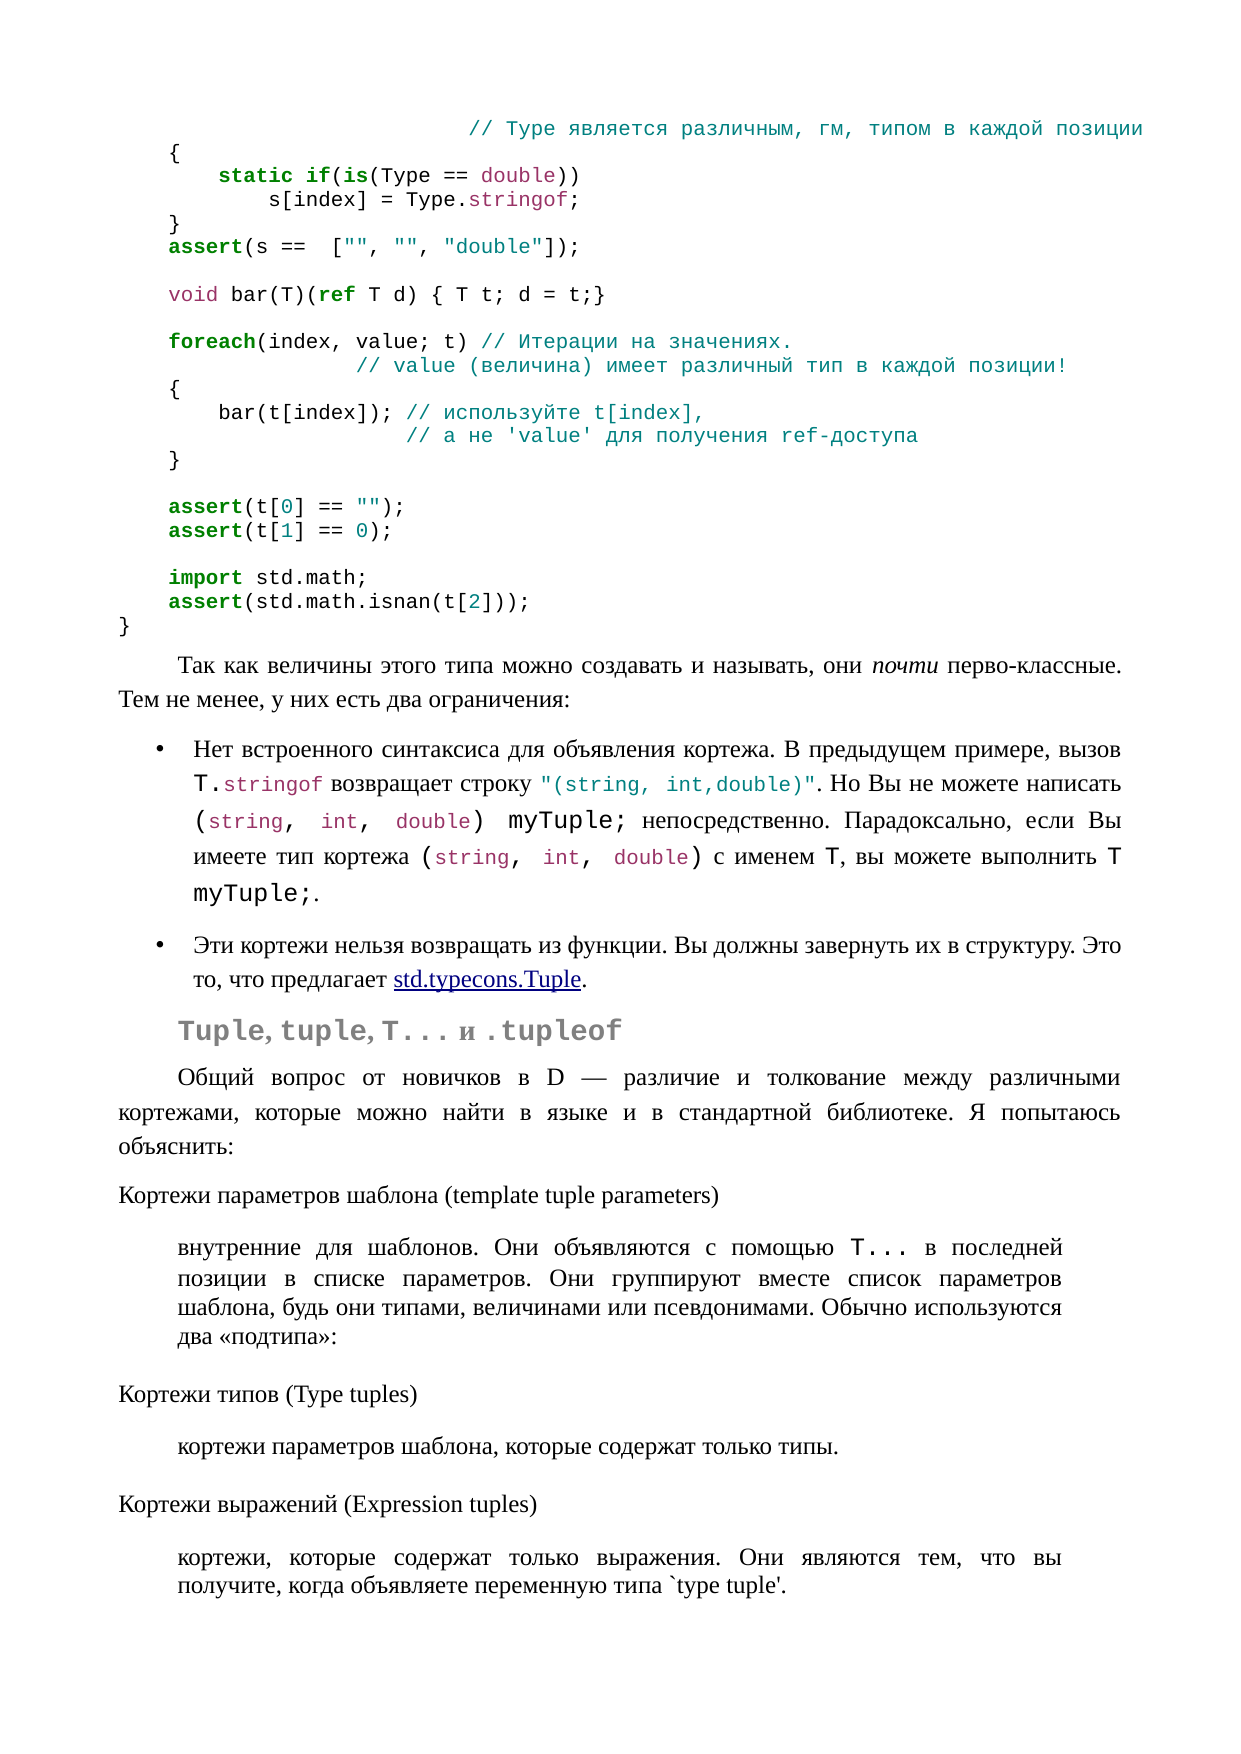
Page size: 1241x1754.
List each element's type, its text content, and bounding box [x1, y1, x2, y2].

text Кортежи параметров шаблона (template tuple parameters) [118, 1180, 1122, 1209]
text { [118, 378, 1122, 402]
text // а не 'value' для получения ref-доступа [118, 426, 1122, 449]
text { [118, 142, 1122, 165]
text assert(t[0] == ""); [118, 496, 1122, 520]
text кортежи параметров шаблона, которые содержат только типы. [177, 1431, 1063, 1460]
text assert(t[1] == 0); [118, 520, 1122, 544]
text } [118, 213, 1122, 236]
text } [118, 449, 1122, 473]
text } [118, 615, 1122, 638]
list Эти кортежи нельзя возвращать из функции. Вы должны завернуть их в структуру. Это то, что предлагает std.typecons.Tuple. [156, 930, 1122, 993]
text foreach(index, value; t) // Итерации на значениях. [118, 331, 1122, 354]
list Нет встроенного синтаксиса для объявления кортежа. В предыдущем примере, вызов T.stringof возвращает строку "(string, int,double)". Но Вы не можете написать (string, int, double) myTuple; непосредственно. Парадоксально, если Вы имеете тип кортежа (string, int, double) с именем T, вы можете выполнить T myTuple;. [156, 734, 1122, 909]
text s[index] = Type.stringof; [118, 189, 1122, 213]
text static if(is(Type == double)) [118, 165, 1122, 189]
text // Type является различным, гм, типом в каждой позиции [118, 118, 1157, 142]
text void bar(T)(ref T d) { T t; d = t;} [118, 284, 1122, 307]
text assert(std.math.isnan(t[2])); [118, 591, 1122, 615]
text Кортежи типов (Type tuples) [118, 1379, 1122, 1408]
text внутренние для шаблонов. Они объявляются с помощью T... в последней позиции в списке параметров. Они группируют вместе список параметров шаблона, будь они типами, величинами или псевдонимами. Обычно используются два «подтипа»: [177, 1232, 1063, 1349]
text import std.math; [118, 567, 1122, 591]
subtitle Tuple, tuple, T... и .tupleof [118, 1013, 1122, 1049]
text Так как величины этого типа можно создавать и называть, они почти перво-классные. Тем не менее, у них есть два ограничения: [118, 650, 1122, 713]
text // value (величина) имеет различный тип в каждой позиции! [118, 354, 1122, 378]
text bar(t[index]); // используйте t[index], [118, 402, 1122, 426]
text Кортежи выражений (Expression tuples) [118, 1489, 1122, 1518]
text assert(s == ["", "", "double"]); [118, 236, 1122, 260]
text кортежи, которые содержат только выражения. Они являются тем, что вы получите, когда объявляете переменную типа `type tuple'. [177, 1542, 1063, 1599]
text Общий вопрос от новичков в D — различие и толкование между различными кортежами, которые можно найти в языке и в стандартной библиотеке. Я попытаюсь объяснить: [118, 1062, 1122, 1160]
